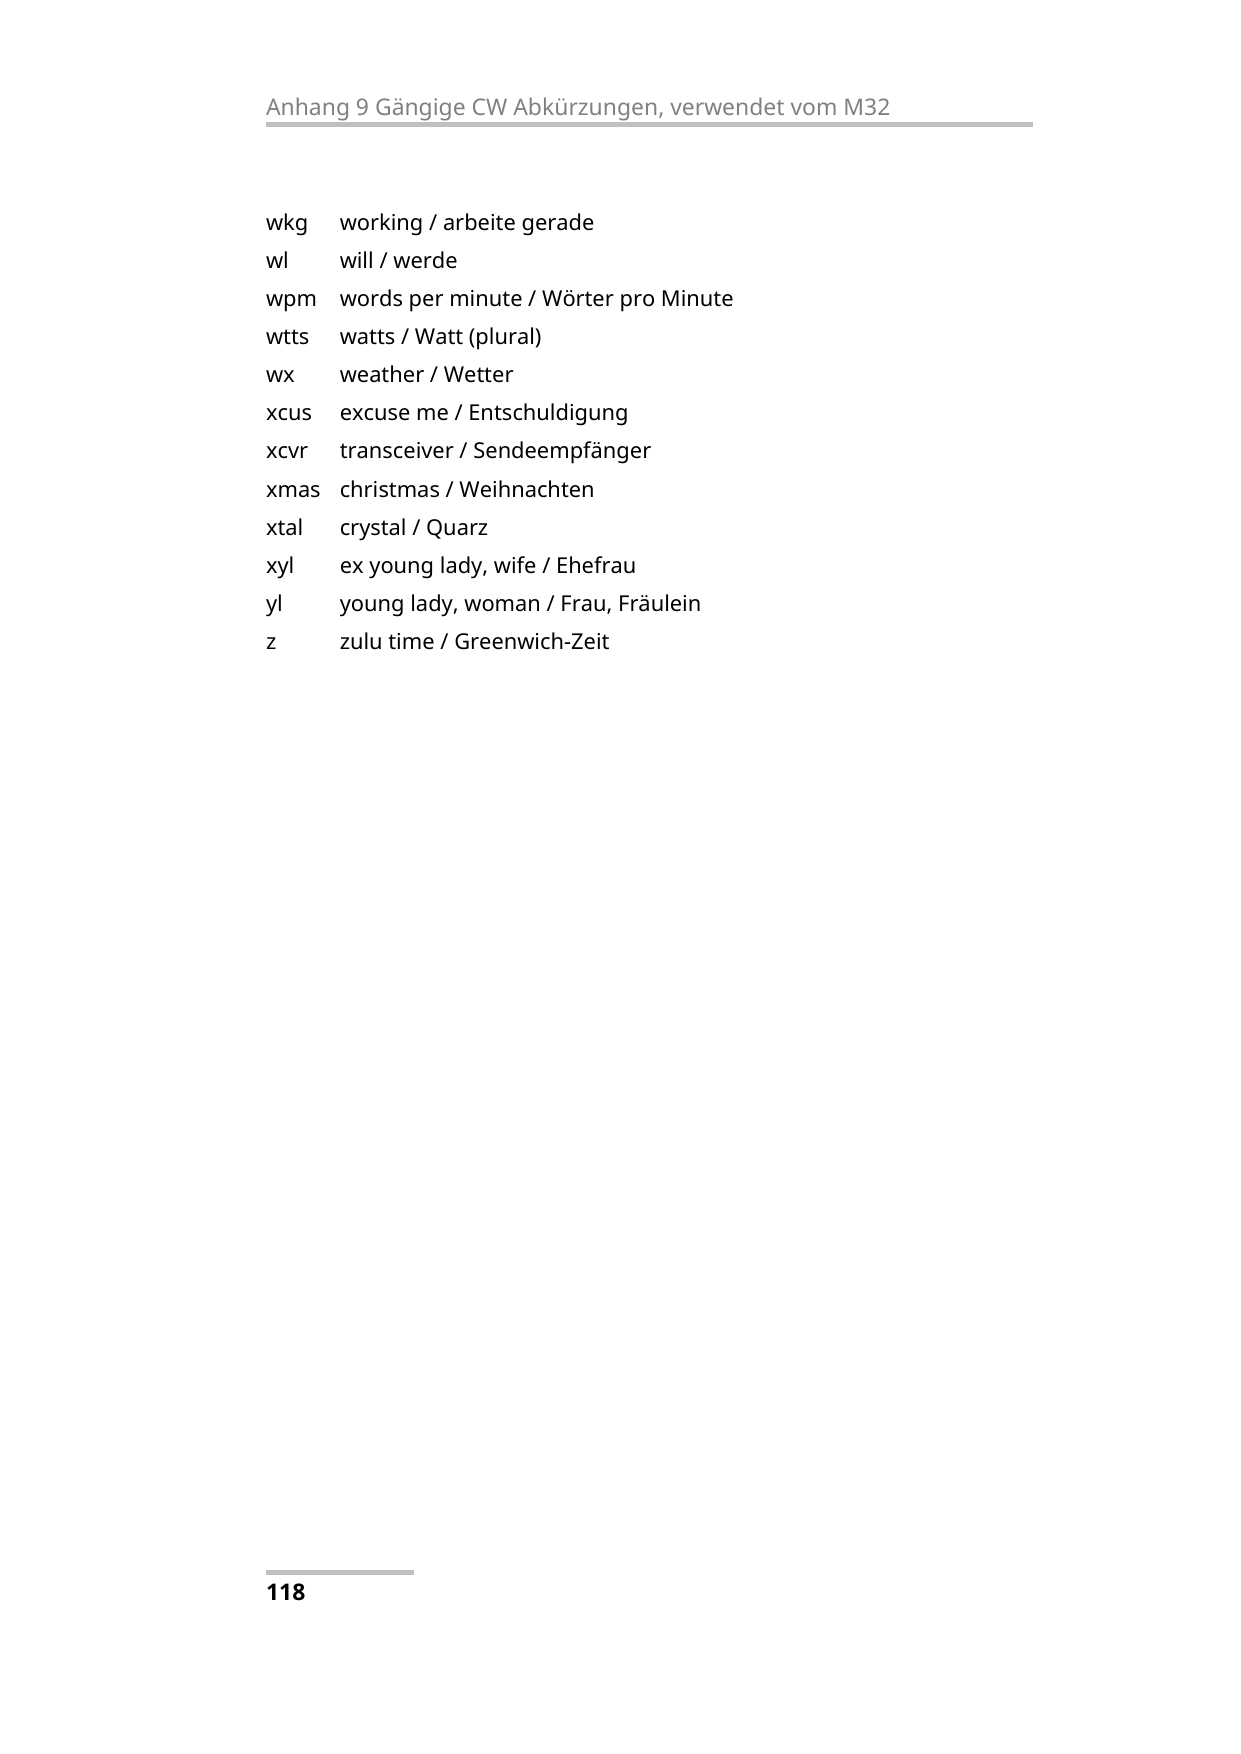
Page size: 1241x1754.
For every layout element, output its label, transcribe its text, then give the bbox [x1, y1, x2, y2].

text wkg working / arbeite gerade [266, 207, 1033, 237]
text wpm words per minute / Wörter pro Minute [266, 283, 1033, 313]
text wl will / werde [266, 245, 1033, 275]
text wtts watts / Watt (plural) [266, 321, 1033, 351]
text yl young lady, woman / Frau, Fräulein [266, 588, 1033, 618]
text xcus excuse me / Entschuldigung [266, 397, 1033, 427]
text xmas christmas / Weihnachten [266, 474, 1033, 503]
text xcvr transceiver / Sendeempfänger [266, 436, 1033, 465]
text xtal crystal / Quarz [266, 512, 1033, 542]
text wx weather / Wetter [266, 359, 1033, 389]
text z zulu time / Greenwich-Zeit [266, 626, 1033, 656]
text xyl ex young lady, wife / Ehefrau [266, 550, 1033, 580]
